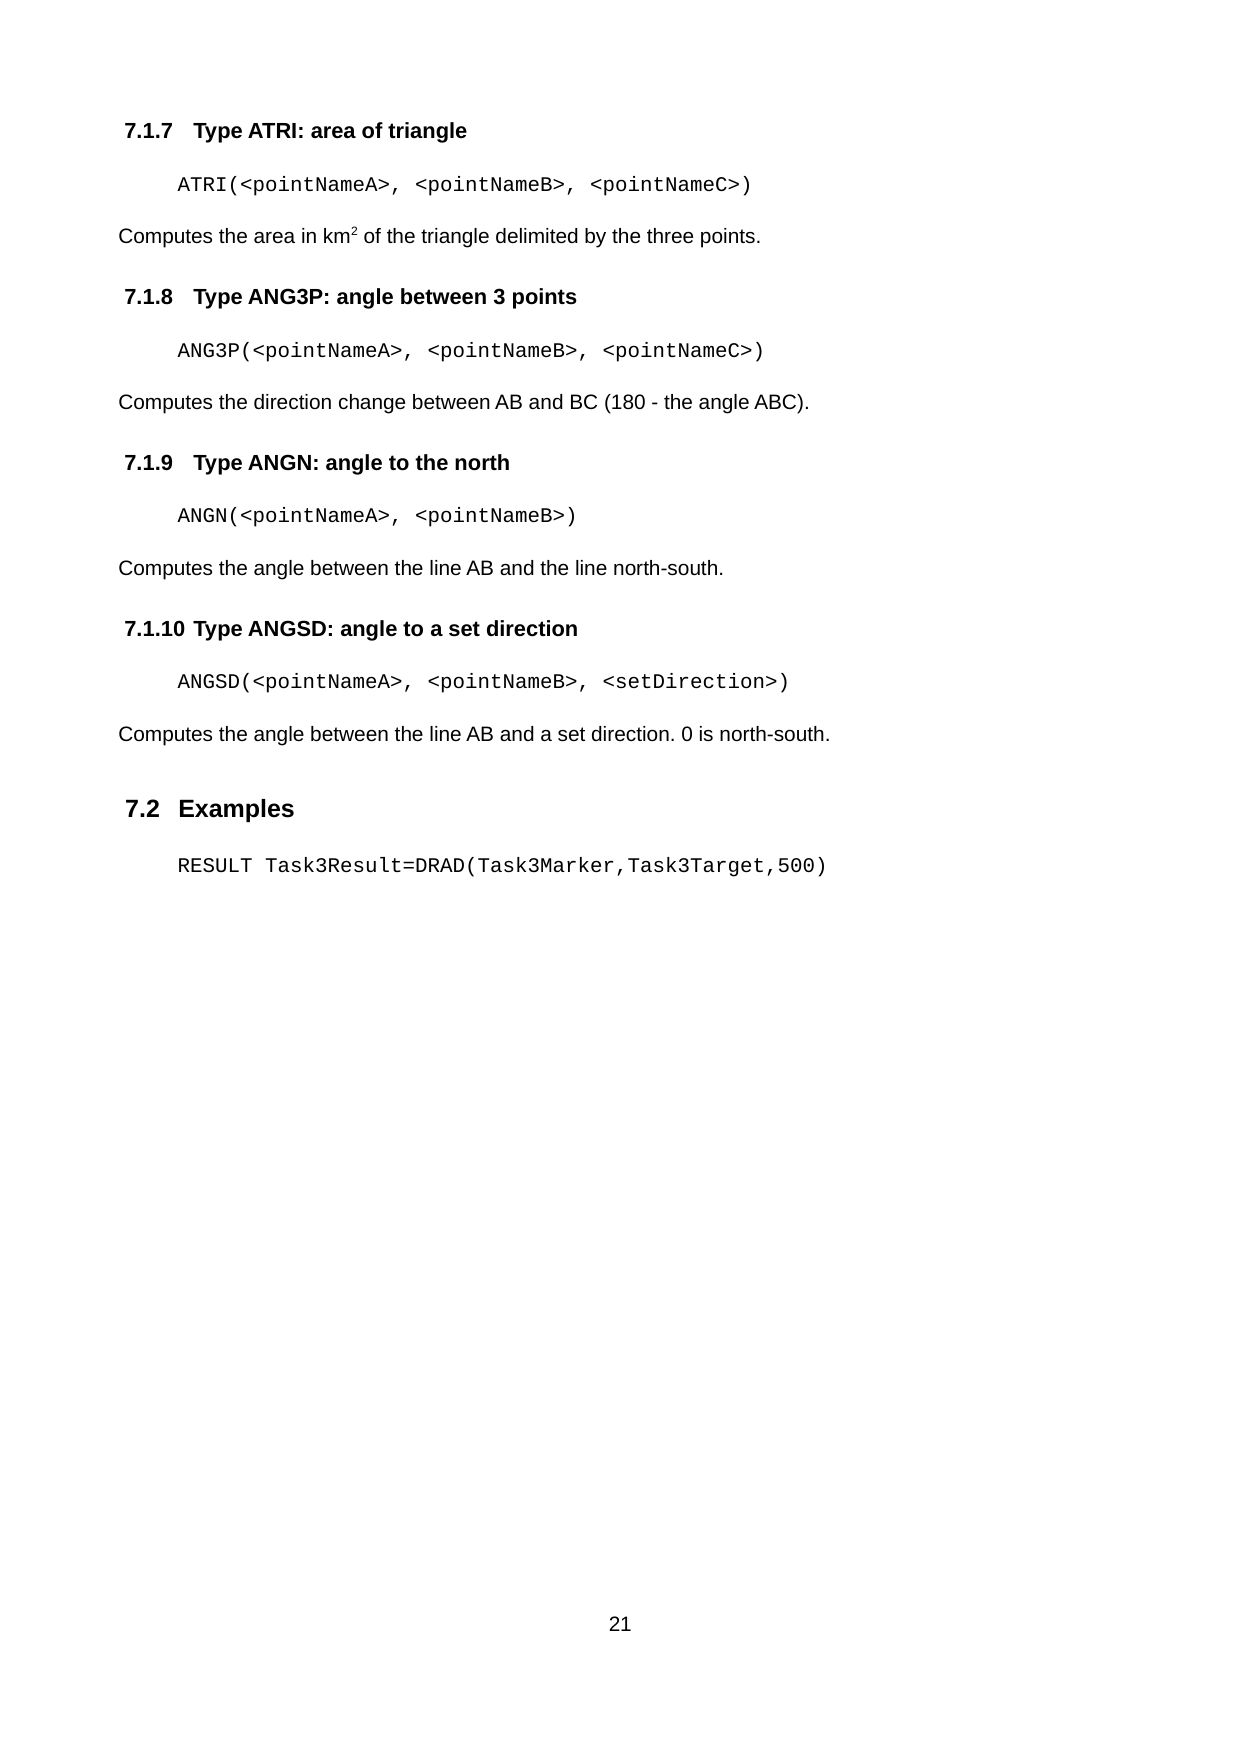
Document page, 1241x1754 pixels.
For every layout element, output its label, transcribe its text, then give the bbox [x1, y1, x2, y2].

text Computes the area in km2 of the triangle delimited by the three points. [118, 224, 1122, 248]
subtitle Type ANGN: angle to the north [118, 450, 1122, 475]
text ANG3P(<pointNameA>, <pointNameB>, <pointNameC>) [177, 339, 1063, 363]
text RESULT Task3Result=DRAD(Task3Marker,Task3Target,500) [177, 854, 1063, 878]
text ATRI(<pointNameA>, <pointNameB>, <pointNameC>) [177, 174, 1063, 197]
text Computes the angle between the line AB and the line north-south. [118, 556, 1122, 580]
text Computes the angle between the line AB and a set direction. 0 is north-south. [118, 722, 1122, 746]
text ANGSD(<pointNameA>, <pointNameB>, <setDirection>) [177, 671, 1063, 695]
subtitle Type ATRI: area of triangle [118, 118, 1122, 143]
text Computes the direction change between AB and BC (180 - the angle ABC). [118, 390, 1122, 414]
subtitle Type ANGSD: angle to a set direction [118, 616, 1122, 641]
subtitle Examples [118, 794, 1122, 822]
subtitle Type ANG3P: angle between 3 points [118, 284, 1122, 309]
text ANGN(<pointNameA>, <pointNameB>) [177, 506, 1063, 529]
